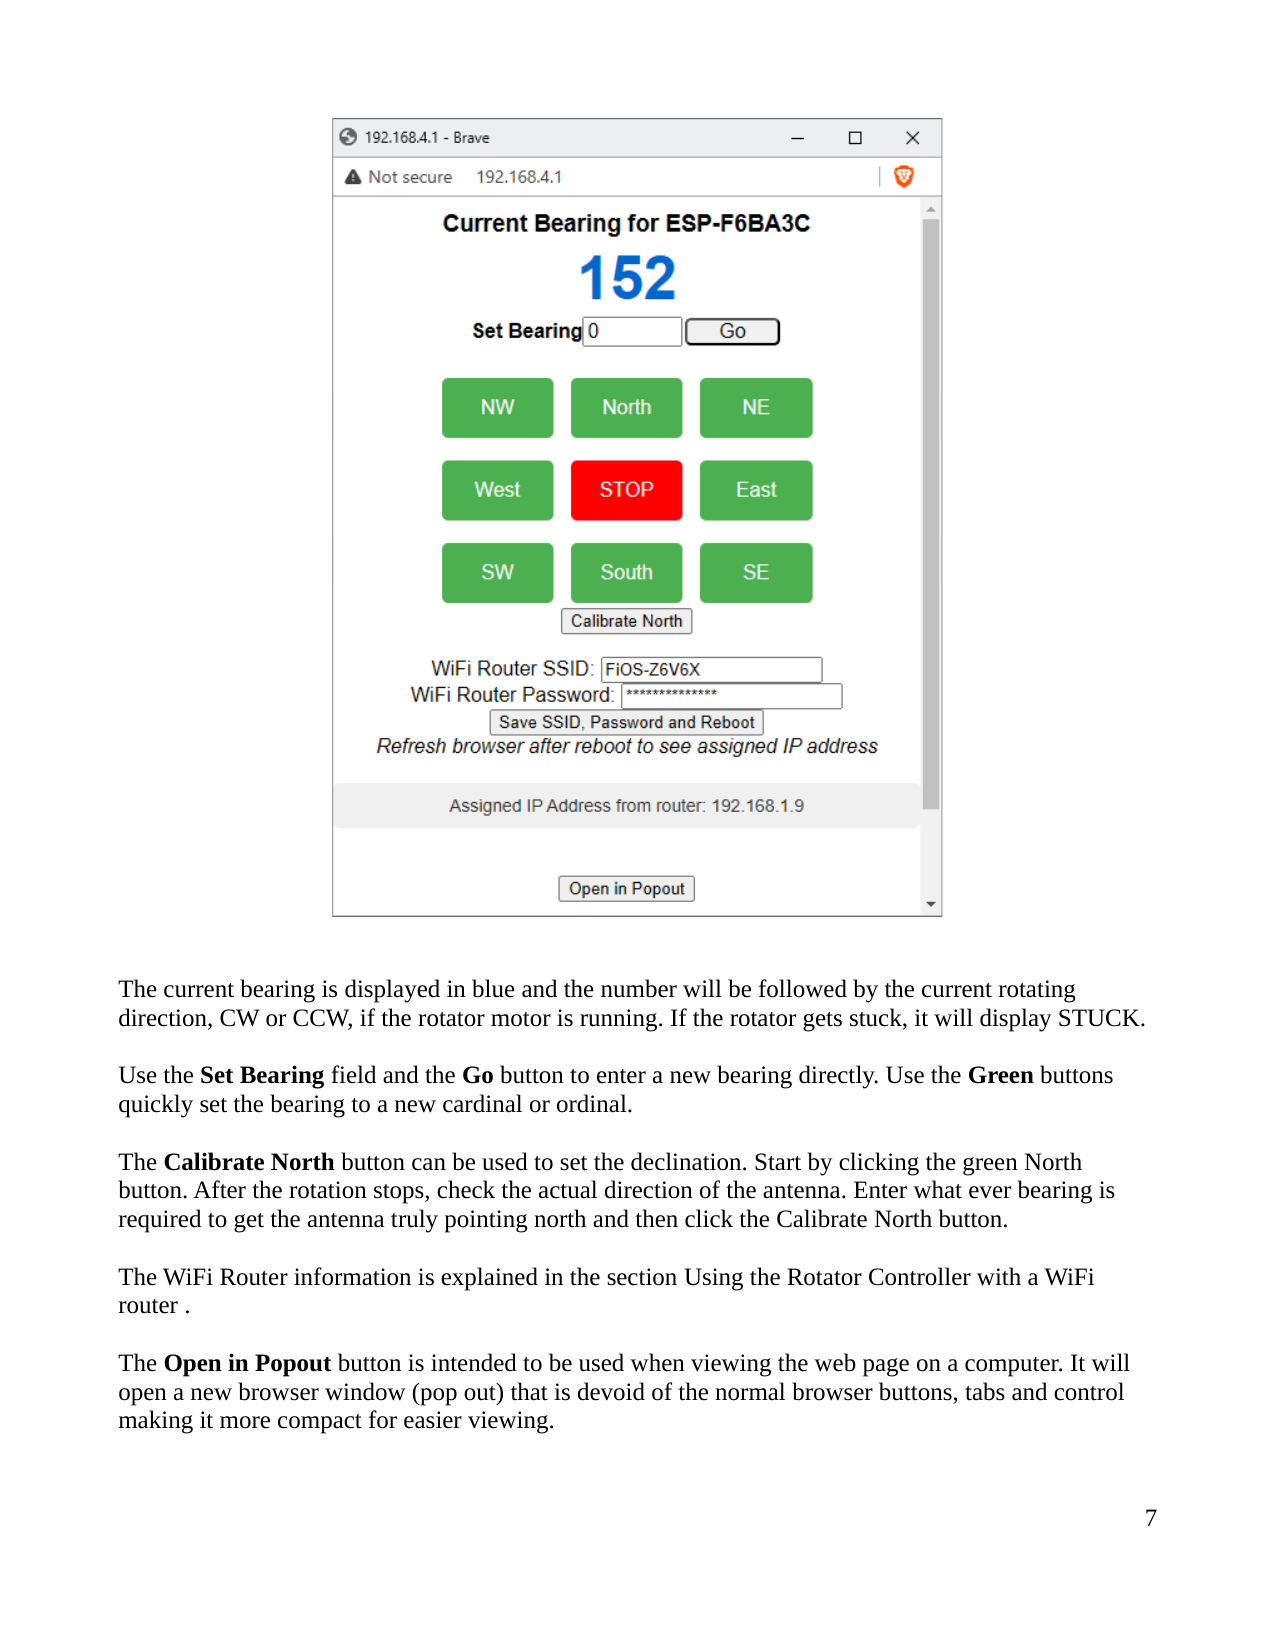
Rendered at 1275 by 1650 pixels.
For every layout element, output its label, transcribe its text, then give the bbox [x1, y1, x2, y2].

text The Calibrate North button can be used to set the declination. Start by clicking the green North button. After the rotation stops, check the actual direction of the antenna. Enter what ever bearing is required to get the antenna truly pointing north and then click the Calibrate North button. [118, 1147, 1157, 1233]
text The current bearing is displayed in blue and the number will be followed by the current rotating direction, CW or CCW, if the rotator motor is running. If the rotator gets stuck, it will display STUCK. [118, 974, 1157, 1032]
text The WiFi Router information is explained in the section Using the Rotator Controller with a WiFi router . [118, 1262, 1157, 1319]
text Use the Set Bearing field and the Go button to enter a new bearing directly. Use the Green buttons quickly set the bearing to a new cardinal or ordinal. [118, 1061, 1157, 1118]
text The Open in Popout button is intended to be used when viewing the web page on a computer. It will open a new browser window (pop out) that is devoid of the normal browser buttons, tabs and control making it more compact for easier viewing. [118, 1348, 1157, 1434]
picture [332, 118, 943, 917]
